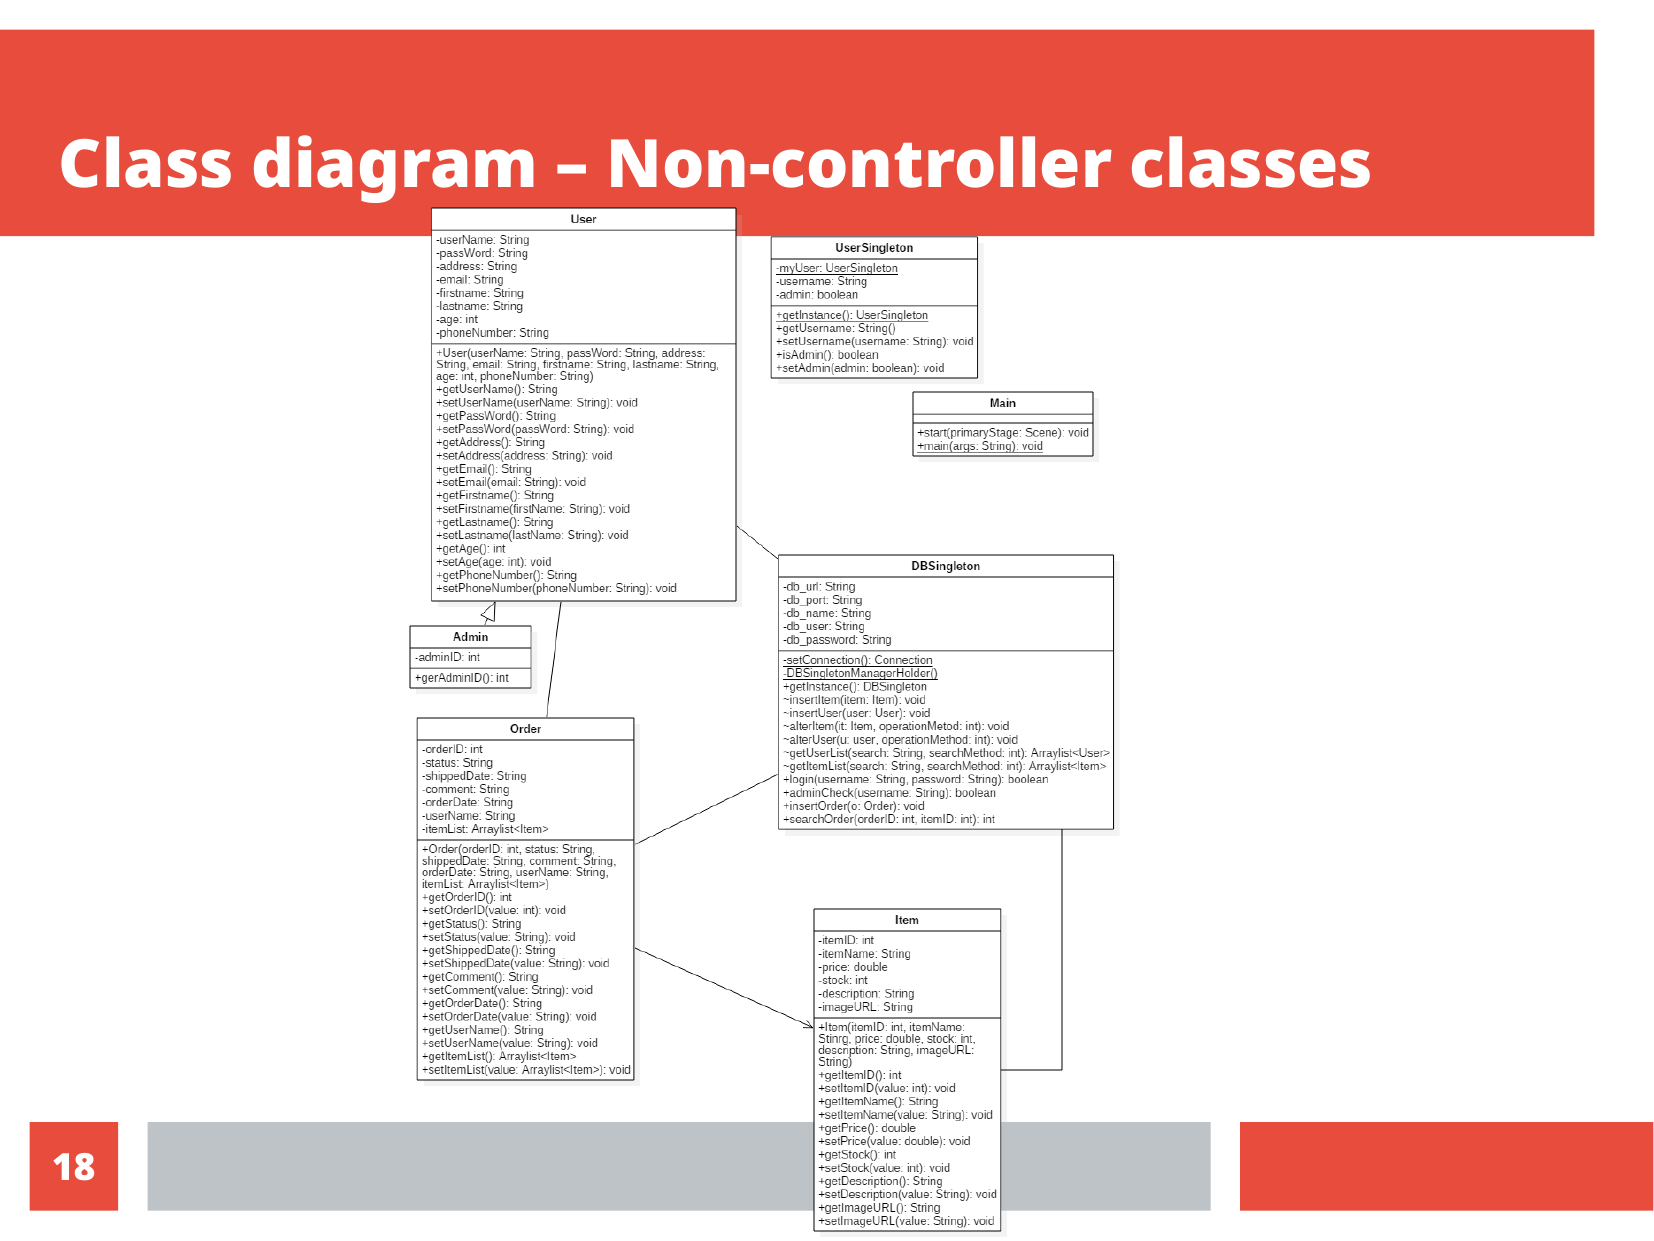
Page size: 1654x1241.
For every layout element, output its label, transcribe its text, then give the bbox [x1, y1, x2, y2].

title Class diagram – Non-controller classes [59, 59, 1595, 207]
picture [401, 199, 1148, 1241]
